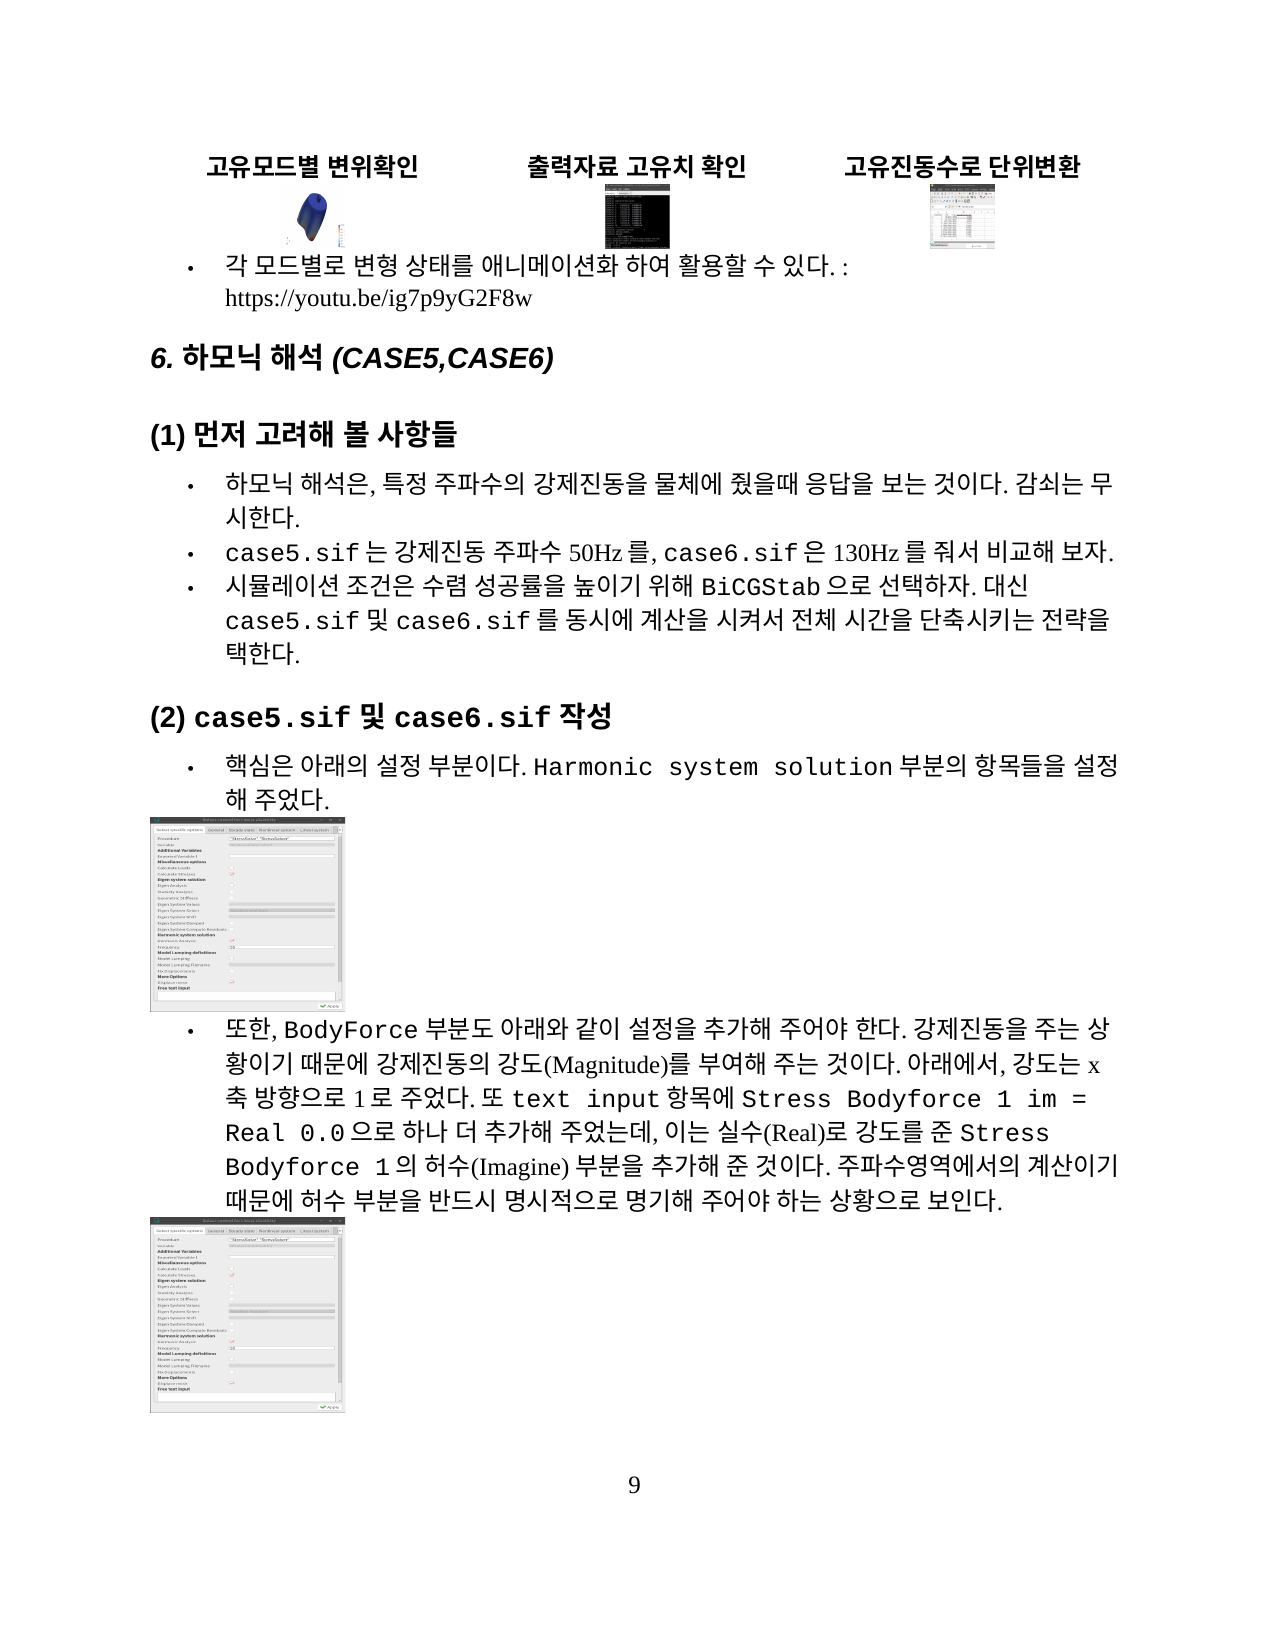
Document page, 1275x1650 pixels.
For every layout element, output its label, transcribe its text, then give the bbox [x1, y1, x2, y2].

table_cell [475, 184, 605, 249]
list 또한, BodyForce 부분도 아래와 같이 설정을 추가해 주어야 한다. 강제진동을 주는 상황이기 때문에 강제진동의 강도(Magnitude)를 부여해 주는 것이다. 아래에서, 강도는 x축 방향으로 1로 주었다. 또 text input항목에 Stress Bodyforce 1 im = Real 0.0으로 하나 더 추가해 주었는데, 이는 실수(Real)로 강도를 준 Stress Bodyforce 1의 허수(Imagine) 부분을 추가해 준 것이다. 주파수영역에서의 계산이기 때문에 허수 부분을 반드시 명시적으로 명기해 주어야 하는 상황으로 보인다. [187, 1012, 1125, 1217]
picture [280, 184, 345, 249]
table_cell [150, 184, 280, 249]
table_header 고유모드별 변위확인 [150, 150, 475, 184]
table_cell [995, 184, 1125, 249]
list 핵심은 아래의 설정 부분이다. Harmonic system solution 부분의 항목들을 설정해 주었다. [187, 749, 1125, 817]
table_cell [345, 184, 475, 249]
picture [150, 817, 345, 1012]
table_cell [800, 184, 930, 249]
subtitle 6. 하모닉 해석 (CASE5,CASE6) [150, 337, 1125, 377]
list 시뮬레이션 조건은 수렴 성공률을 높이기 위해 BiCGStab으로 선택하자. 대신 case5.sif 및 case6.sif를 동시에 계산을 시켜서 전체 시간을 단축시키는 전략을 택한다. [187, 569, 1125, 671]
subtitle (1) 먼저 고려해 볼 사항들 [150, 414, 1125, 454]
picture [150, 1217, 345, 1413]
list 하모닉 해석은, 특정 주파수의 강제진동을 물체에 줬을때 응답을 보는 것이다. 감쇠는 무시한다. [187, 466, 1125, 534]
table_header 고유진동수로 단위변환 [800, 150, 1125, 184]
picture [930, 184, 995, 249]
list case5.sif는 강제진동 주파수 50Hz를, case6.sif은 130Hz를 줘서 비교해 보자. [187, 534, 1125, 569]
picture [605, 184, 670, 249]
table_header 출력자료 고유치 확인 [475, 150, 800, 184]
list 각 모드별로 변형 상태를 애니메이션화 하여 활용할 수 있다. : https://youtu.be/ig7p9yG2F8w [187, 249, 1125, 312]
subtitle (2) case5.sif 및 case6.sif 작성 [150, 696, 1125, 736]
table_cell [670, 184, 800, 249]
